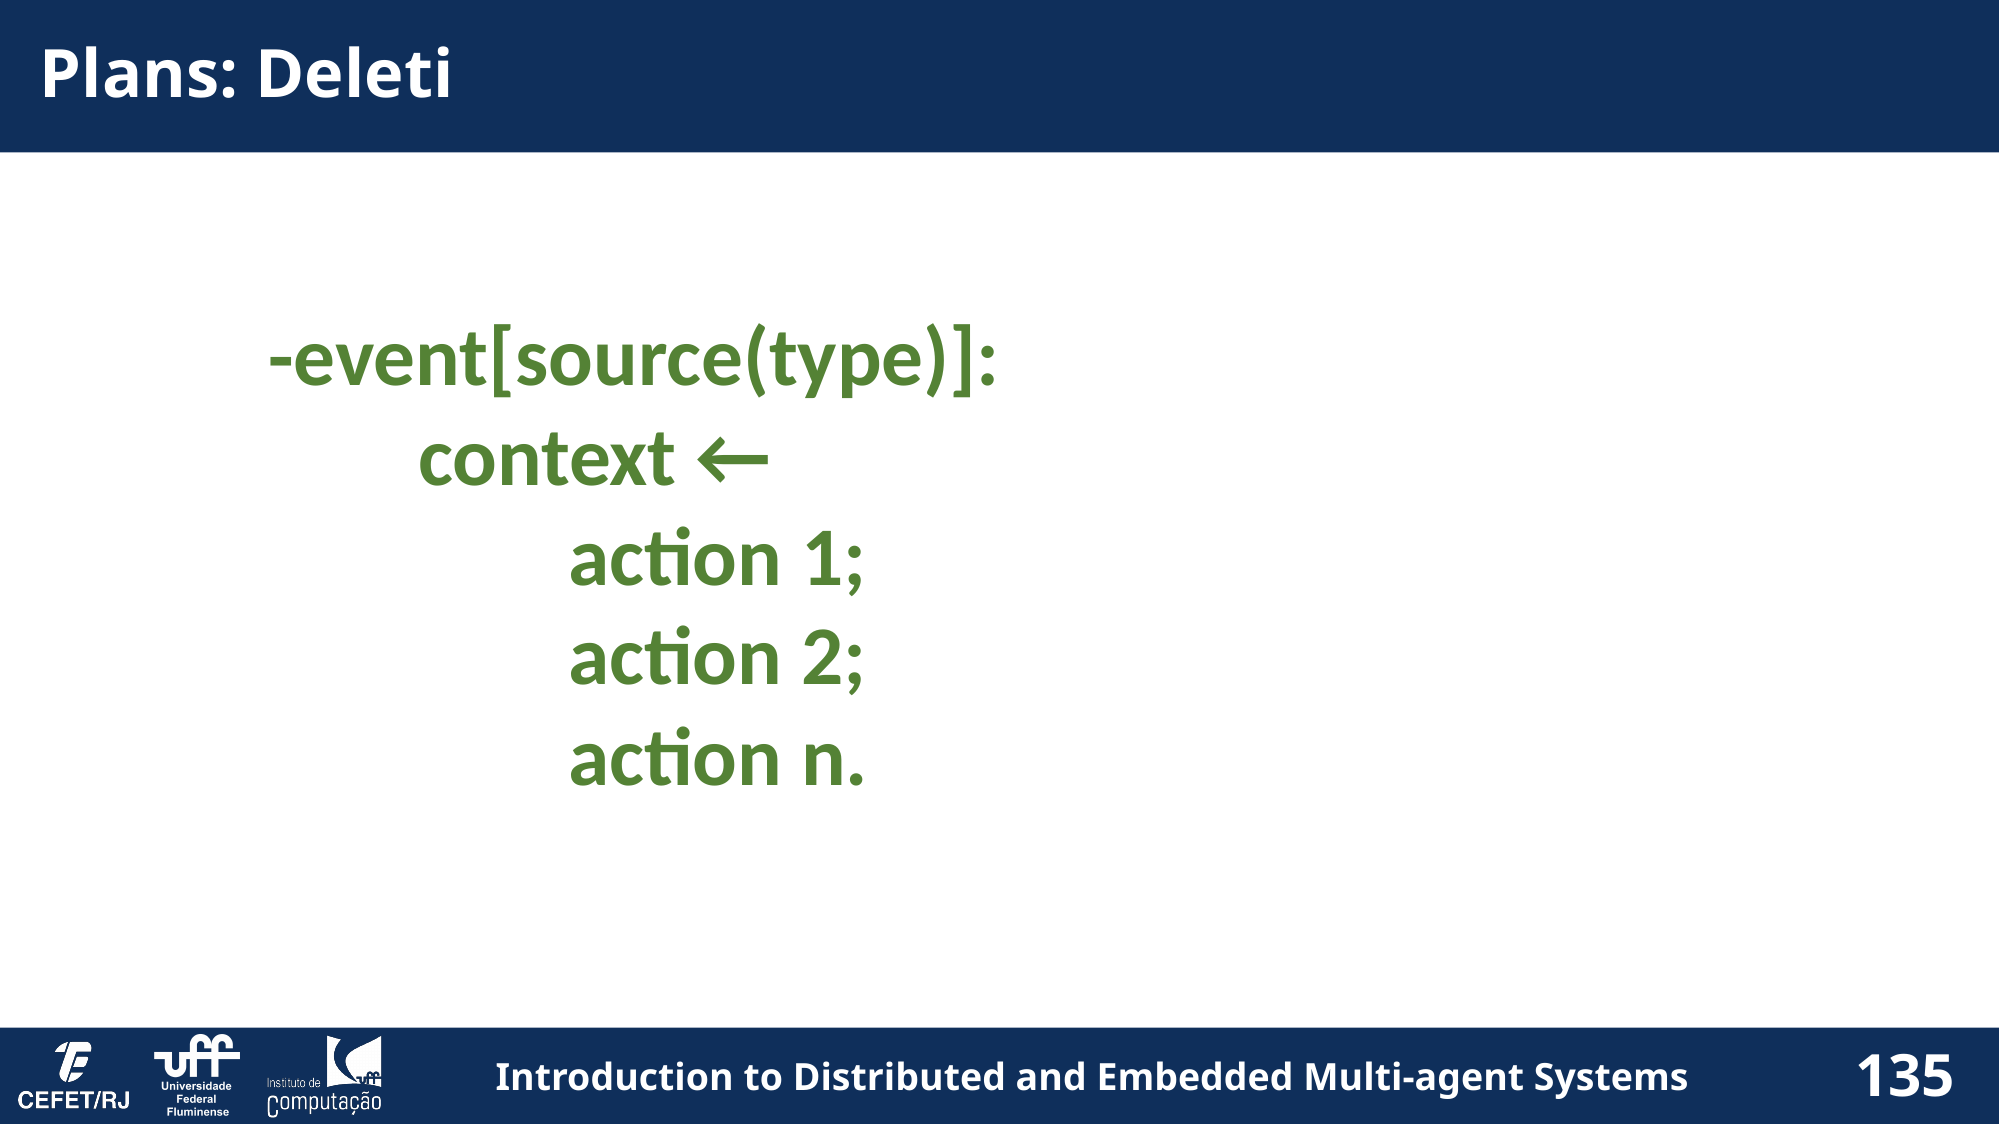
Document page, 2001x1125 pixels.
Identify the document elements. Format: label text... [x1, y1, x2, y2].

picture [153, 1033, 241, 1121]
text_box Plans: Deleti [25, 23, 1999, 119]
picture [18, 1021, 129, 1125]
picture [265, 1033, 383, 1118]
text_box -event[source(type)]: context ← action 1; action 2; action n. [253, 294, 1908, 810]
